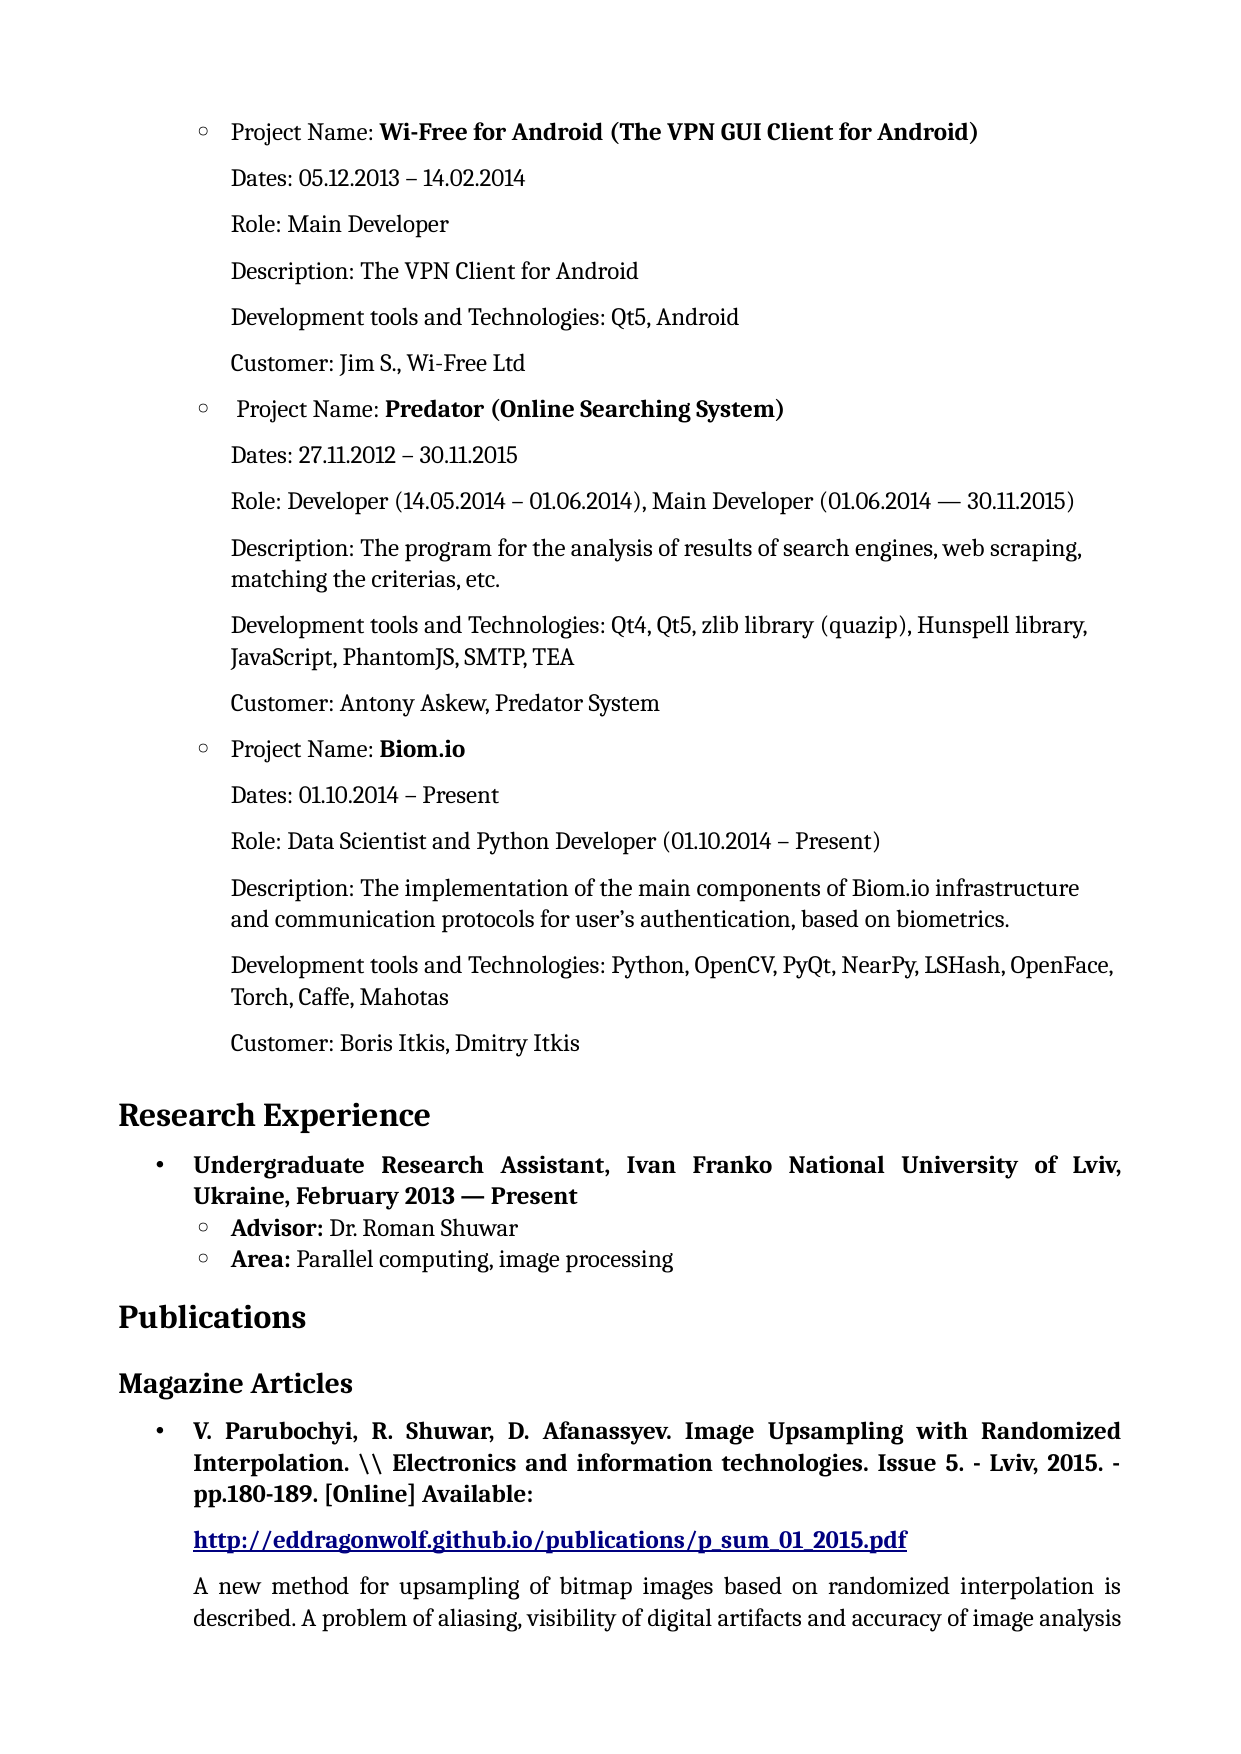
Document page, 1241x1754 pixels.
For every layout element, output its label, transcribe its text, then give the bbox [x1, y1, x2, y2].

list Undergraduate Research Assistant, Ivan Franko National University of Lviv, Ukraine, February 2013 — Present [156, 1151, 1122, 1211]
list Dates: 27.11.2012 – 30.11.2015 [193, 441, 1122, 470]
list Area: Parallel computing, image processing [193, 1245, 1122, 1274]
list Development tools and Technologies: Qt4, Qt5, zlib library (quazip), Hunspell library, JavaScript, PhantomJS, SMTP, TEA [193, 611, 1122, 671]
list Customer: Boris Itkis, Dmitry Itkis [193, 1029, 1122, 1058]
list Dates: 05.12.2013 – 14.02.2014 [193, 164, 1122, 193]
list Role: Developer (14.05.2014 – 01.06.2014), Main Developer (01.06.2014 — 30.11.2015) [193, 487, 1122, 516]
list http://eddragonwolf.github.io/publications/p_sum_01_2015.pdf [156, 1526, 1122, 1555]
list Customer: Jim S., Wi-Free Ltd [193, 349, 1122, 378]
list Description: The program for the analysis of results of search engines, web scraping, matching the criterias, etc. [193, 533, 1122, 594]
list Dates: 01.10.2014 – Present [193, 781, 1122, 810]
list Development tools and Technologies: Qt5, Android [193, 303, 1122, 331]
list Project Name: Biom.io [193, 735, 1122, 764]
subtitle Magazine Articles [118, 1367, 1122, 1401]
list Role: Data Scientist and Python Developer (01.10.2014 – Present) [193, 827, 1122, 856]
subtitle Publications [118, 1298, 1122, 1336]
list Role: Main Developer [193, 210, 1122, 239]
list Project Name: Predator (Online Searching System) [193, 395, 1122, 424]
list Advisor: Dr. Roman Shuwar [193, 1214, 1122, 1243]
list A new method for upsampling of bitmap images based on randomized interpolation is described. A problem of aliasing, visibility of digital artifacts and accuracy of image analysis [156, 1572, 1122, 1633]
list Customer: Antony Askew, Predator System [193, 689, 1122, 718]
list Development tools and Technologies: Python, OpenCV, PyQt, NearPy, LSHash, OpenFace, Torch, Caffe, Mahotas [193, 951, 1122, 1011]
list V. Parubochyi, R. Shuwar, D. Afanassyev. Image Upsampling with Randomized Interpolation. \\ Electronics and information technologies. Issue 5. - Lviv, 2015. - pp.180-189. [Online] Available: [156, 1417, 1122, 1509]
list Project Name: Wi-Free for Android (The VPN GUI Client for Android) [193, 118, 1122, 147]
list Description: The implementation of the main components of Biom.io infrastructure and communication protocols for user’s authentication, based on biometrics. [193, 873, 1122, 934]
list Description: The VPN Client for Android [193, 257, 1122, 285]
subtitle Research Experience [118, 1096, 1122, 1134]
